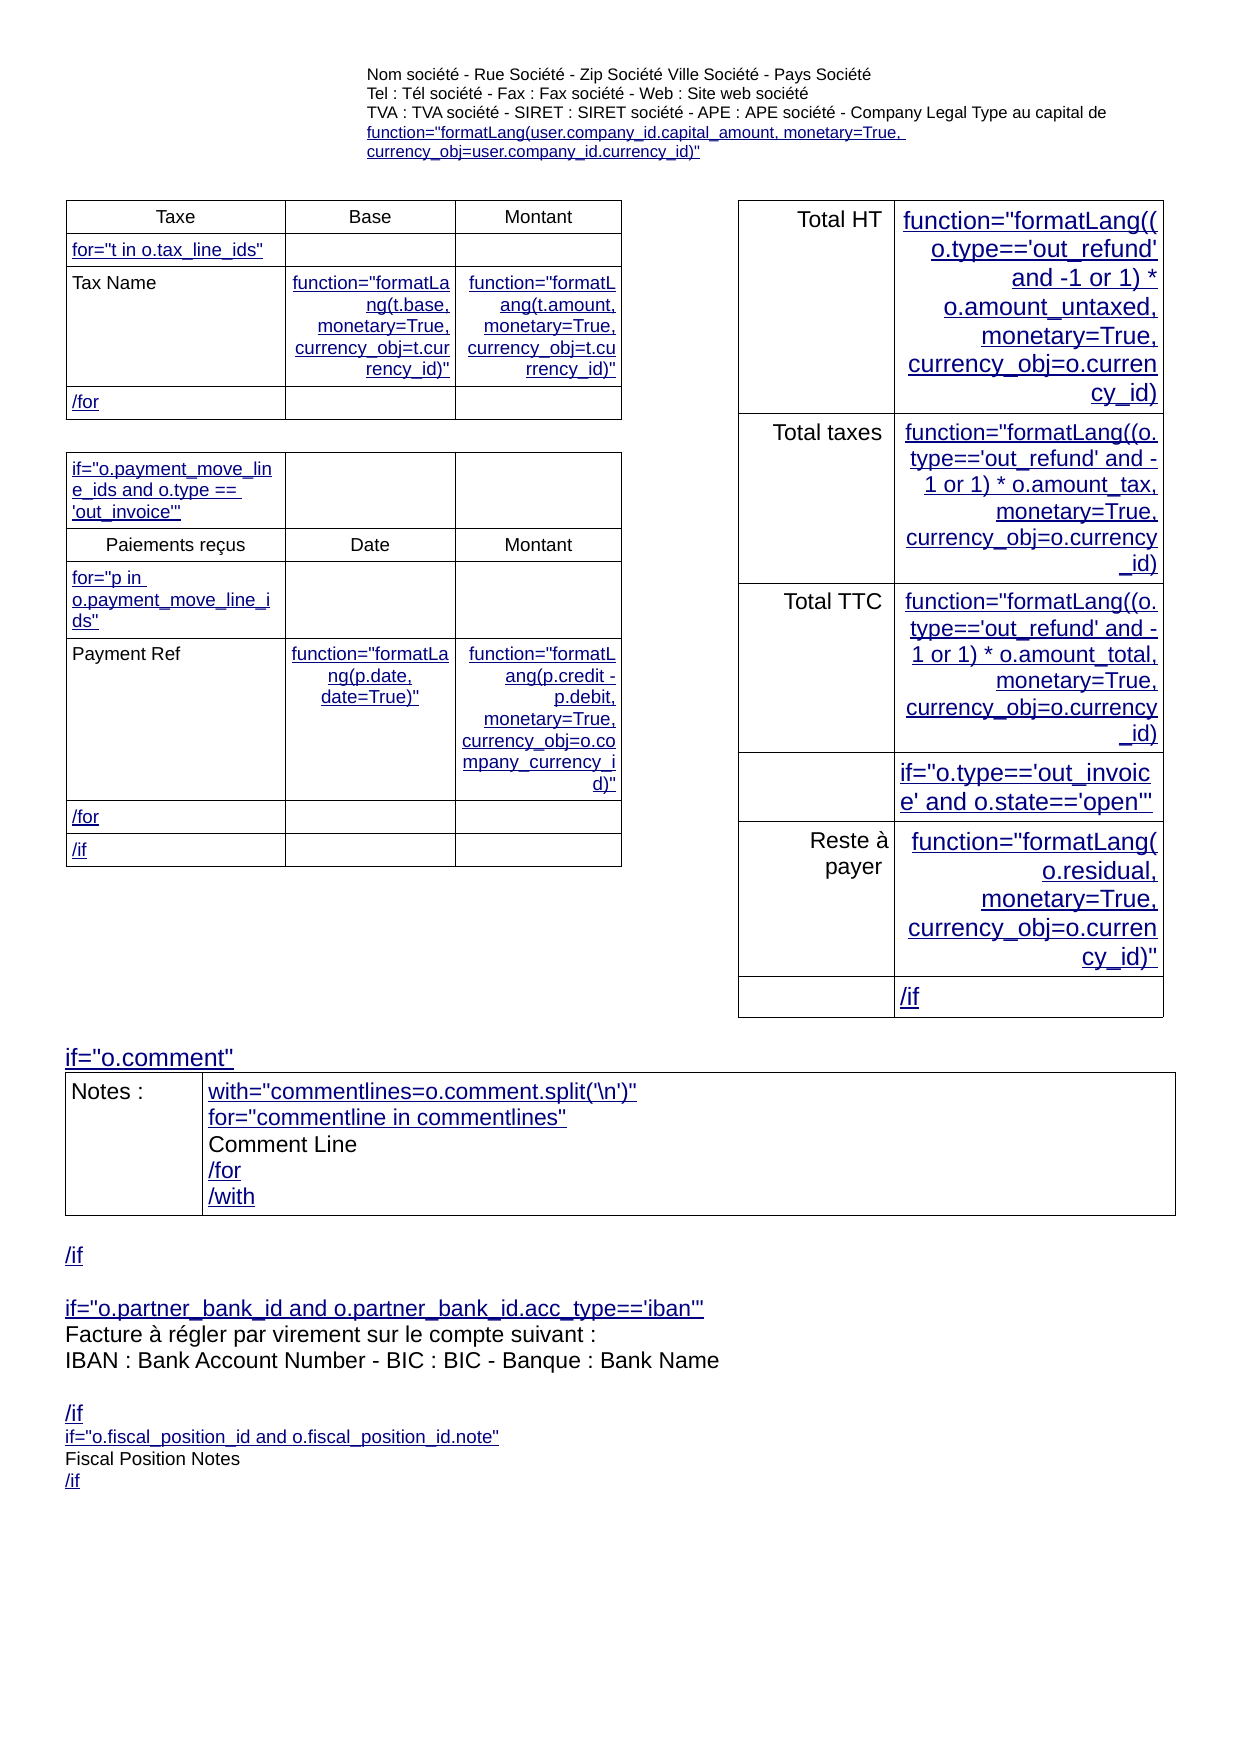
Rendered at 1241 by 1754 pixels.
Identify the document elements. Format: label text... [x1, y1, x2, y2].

table_cell [66, 420, 285, 452]
table_cell [286, 801, 455, 833]
table_cell /for [67, 387, 285, 419]
table_cell if="o.type=='out_invoice' and o.state=='open'" [895, 753, 1163, 821]
text Fiscal Position Notes [65, 1448, 1175, 1469]
table_cell [456, 801, 621, 833]
table_cell Tax Name [67, 267, 285, 386]
table_cell Payment Ref [67, 639, 285, 800]
table_cell [456, 234, 621, 266]
table_cell [456, 453, 621, 528]
table_cell Total taxes [739, 414, 894, 582]
table_header Total HT [739, 201, 894, 413]
table_cell Reste à payer [739, 822, 894, 976]
table_header with="commentlines=o.comment.split('\n')" for="commentline in commentlines" Comment Line /for /with [203, 1073, 1175, 1215]
table_header Taxe [67, 201, 285, 233]
table_cell Date [286, 529, 455, 561]
table_cell for="p in o.payment_move_line_ids" [67, 562, 285, 637]
table_cell [286, 562, 455, 637]
table_cell function="formatLang((o.type=='out_refund' and -1 or 1) * o.amount_tax, monetary=True, currency_obj=o.currency_id) [895, 414, 1163, 582]
text IBAN : Bank Account Number - BIC : BIC - Banque : Bank Name [65, 1347, 1175, 1374]
table_cell [455, 420, 621, 452]
text /if [65, 1469, 1175, 1491]
table_cell [456, 834, 621, 866]
table_cell [739, 753, 894, 821]
table_cell function="formatLang(p.date, date=True)" [286, 639, 455, 800]
table_cell [286, 834, 455, 866]
table_cell Total TTC [739, 584, 894, 752]
table_cell for="t in o.tax_line_ids" [67, 234, 285, 266]
table_cell [286, 387, 455, 419]
text if="o.partner_bank_id and o.partner_bank_id.acc_type=='iban'" [65, 1294, 1175, 1321]
table_cell if="o.payment_move_line_ids and o.type == 'out_invoice'" [67, 453, 285, 528]
text if="o.comment" [65, 1043, 1175, 1072]
text Facture à régler par virement sur le compte suivant : [65, 1321, 1175, 1347]
table_cell [286, 234, 455, 266]
table_header [627, 200, 733, 1017]
table_cell [739, 977, 894, 1017]
table_cell Paiements reçus [67, 529, 285, 561]
table_cell [285, 420, 455, 452]
text if="o.fiscal_position_id and o.fiscal_position_id.note" [65, 1426, 1175, 1448]
table_cell [456, 562, 621, 637]
table_cell function="formatLang(t.amount, monetary=True, currency_obj=t.currency_id)" [456, 267, 621, 386]
table_header Base [286, 201, 455, 233]
table_cell /if [895, 977, 1163, 1017]
text /if [65, 1242, 1175, 1268]
table_cell [286, 453, 455, 528]
table_cell /for [67, 801, 285, 833]
table_cell Montant [456, 529, 621, 561]
table_header [66, 200, 627, 1017]
table_header Montant [456, 201, 621, 233]
table_cell [456, 387, 621, 419]
table_cell /if [67, 834, 285, 866]
table_cell function="formatLang((o.type=='out_refund' and -1 or 1) * o.amount_total, monetary=True, currency_obj=o.currency_id) [895, 584, 1163, 752]
table_cell function="formatLang(t.base, monetary=True, currency_obj=t.currency_id)" [286, 267, 455, 386]
table_header function="formatLang((o.type=='out_refund' and -1 or 1) * o.amount_untaxed, monetary=True, currency_obj=o.currency_id) [895, 201, 1163, 413]
table_header Notes : [66, 1073, 202, 1215]
table_cell function="formatLang(o.residual, monetary=True, currency_obj=o.currency_id)" [895, 822, 1163, 976]
text /if [65, 1400, 1175, 1426]
table_cell function="formatLang(p.credit - p.debit, monetary=True, currency_obj=o.company_currency_id)" [456, 639, 621, 800]
table_header [733, 200, 738, 1017]
